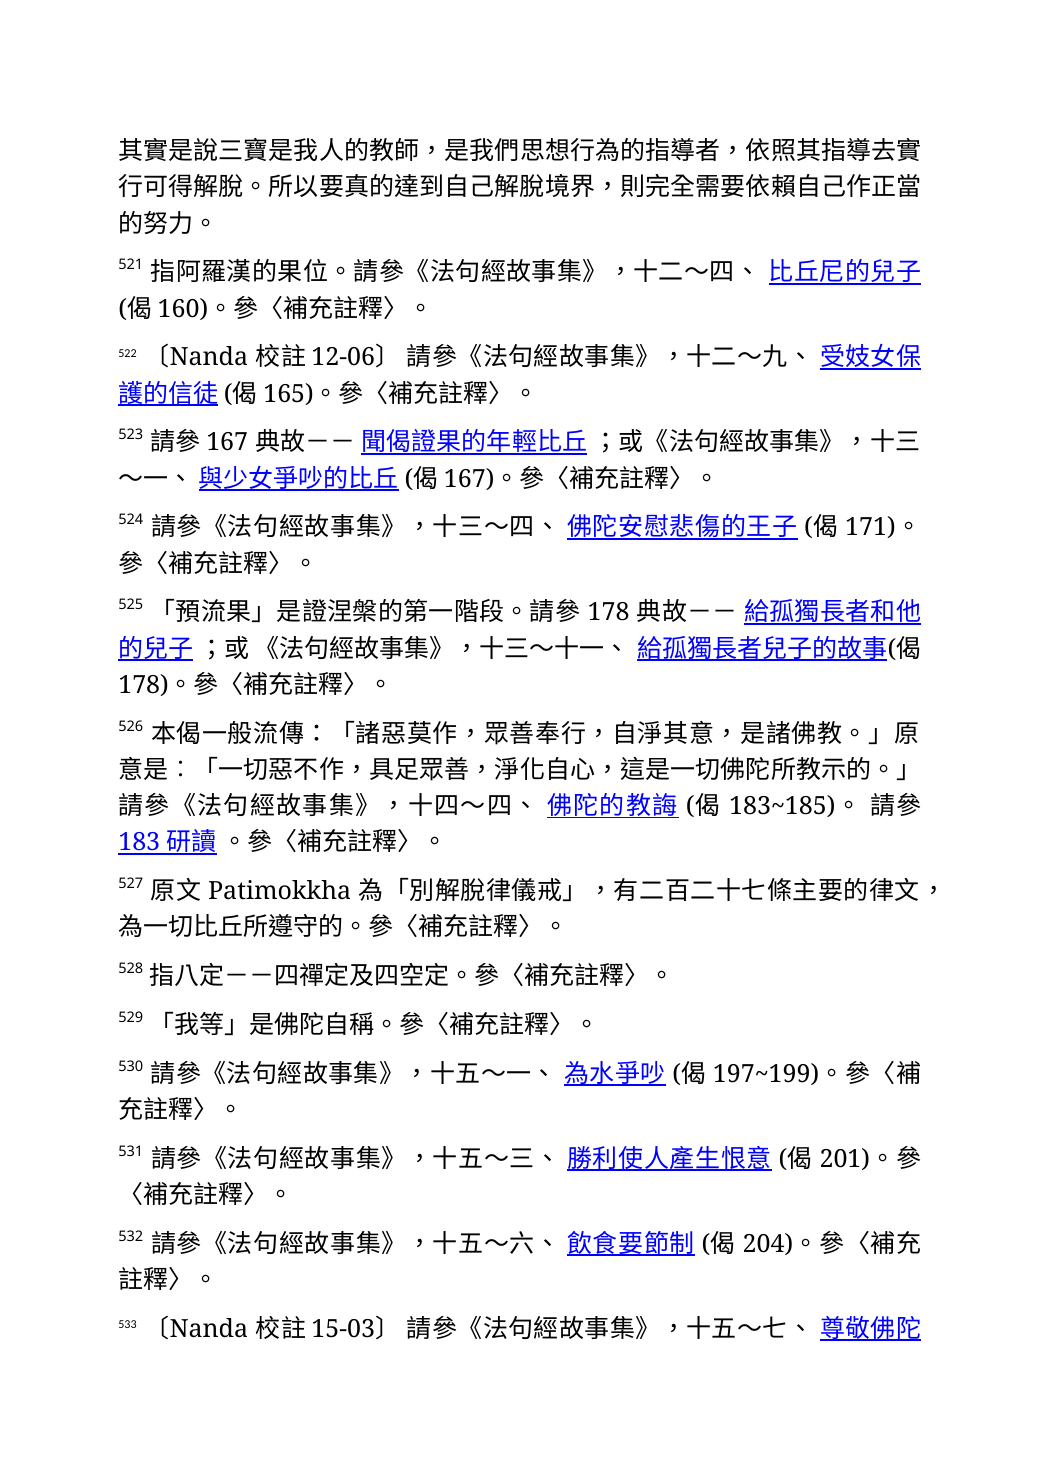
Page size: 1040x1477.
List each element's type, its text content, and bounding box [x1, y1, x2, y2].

list 指八定－－四禪定及四空定。參〈補充註釋〉。 [118, 956, 921, 992]
list 請參《法句經故事集》，十五～一、 為水爭吵 (偈 197~199)。參〈補充註釋〉。 [118, 1053, 921, 1126]
list 請參《法句經故事集》，十五～三、 勝利使人產生恨意 (偈 201)。參〈補充註釋〉。 [118, 1138, 921, 1211]
list 「我等」是佛陀自稱。參〈補充註釋〉。 [118, 1004, 921, 1041]
list 〔Nanda 校註15-03〕 請參《法句經故事集》，十五～七、 尊敬佛陀 [118, 1308, 921, 1344]
list 指阿羅漢的果位。請參《法句經故事集》，十二～四、 比丘尼的兒子 (偈 160)。參〈補充註釋〉。 [118, 252, 921, 324]
list 其實是說三寶是我人的教師，是我們思想行為的指導者，依照其指導去實行可得解脫。所以要真的達到自己解脫境界，則完全需要依賴自己作正當的努力。 [118, 131, 921, 239]
list 請參《法句經故事集》，十五～六、 飲食要節制 (偈 204)。參〈補充註釋〉。 [118, 1223, 921, 1296]
list 〔Nanda 校註12-06〕 請參《法句經故事集》，十二～九、 受妓女保護的信徒 (偈 165)。參〈補充註釋〉。 [118, 337, 921, 409]
list 請參 167 典故－－ 聞偈證果的年輕比丘 ；或《法句經故事集》，十三～一、 與少女爭吵的比丘 (偈 167)。參〈補充註釋〉。 [118, 422, 921, 494]
list 「預流果」是證涅槃的第一階段。請參 178 典故－－ 給孤獨長者和他的兒子 ；或 《法句經故事集》，十三～十一、 給孤獨長者兒子的故事(偈 178)。參〈補充註釋〉。 [118, 592, 921, 701]
list 請參《法句經故事集》，十三～四、 佛陀安慰悲傷的王子 (偈 171)。參〈補充註釋〉。 [118, 507, 921, 579]
list 原文 Patimokkha 為「別解脫律儀戒」，有二百二十七條主要的律文，為一切比丘所遵守的。參〈補充註釋〉。 [118, 871, 921, 943]
list 本偈一般流傳：「諸惡莫作，眾善奉行，自淨其意，是諸佛教。」原意是︰「一切惡不作，具足眾善，淨化自心，這是一切佛陀所教示的。」請參《法句經故事集》，十四～四、 佛陀的教誨 (偈 183~185)。 請參 183 研讀 。參〈補充註釋〉。 [118, 713, 921, 858]
